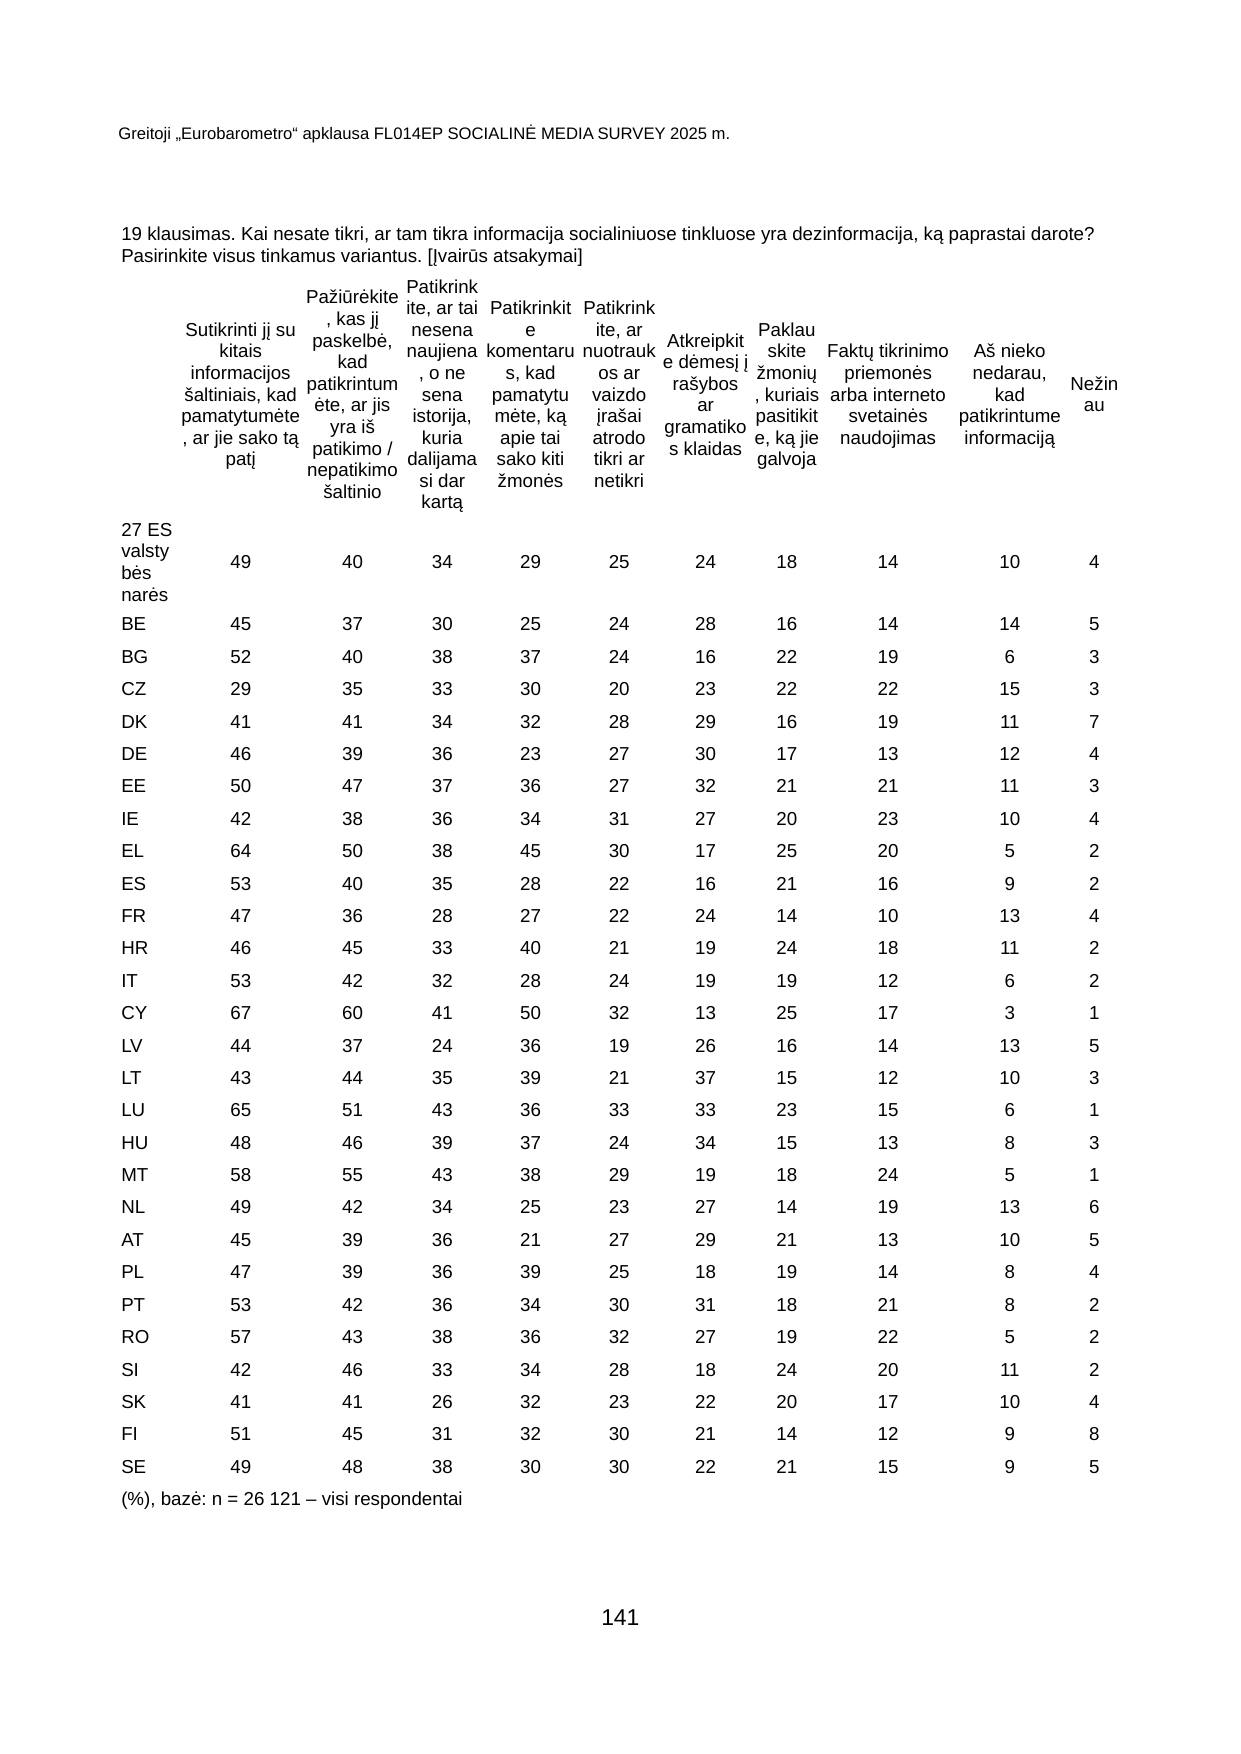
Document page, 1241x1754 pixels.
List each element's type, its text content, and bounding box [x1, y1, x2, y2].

table_cell 14 [822, 608, 954, 640]
table_cell 46 [178, 738, 303, 770]
table_cell 32 [482, 705, 578, 737]
table_cell 65 [178, 1094, 303, 1126]
table_cell 22 [578, 867, 659, 899]
table_cell 2 [1065, 932, 1123, 964]
table_cell 14 [751, 899, 822, 932]
table_cell 28 [482, 964, 578, 997]
table_cell 17 [822, 1385, 954, 1418]
table_cell 60 [303, 997, 402, 1029]
table_cell 25 [751, 835, 822, 867]
table_cell EE [118, 770, 178, 802]
table_cell 19 [660, 1159, 751, 1191]
table_cell 9 [954, 867, 1065, 899]
table_cell 36 [402, 1256, 482, 1288]
table_cell 31 [578, 802, 659, 834]
table_cell 38 [402, 640, 482, 673]
table_cell 13 [822, 738, 954, 770]
table_cell 11 [954, 932, 1065, 964]
table_cell LT [118, 1061, 178, 1094]
table_cell 4 [1065, 1256, 1123, 1288]
table_cell 41 [303, 705, 402, 737]
table_cell 3 [1065, 1126, 1123, 1158]
table_cell 4 [1065, 802, 1123, 834]
table_cell 39 [303, 1223, 402, 1256]
table_cell MT [118, 1159, 178, 1191]
table_cell 43 [178, 1061, 303, 1094]
table_cell 5 [1065, 608, 1123, 640]
table_cell 22 [822, 673, 954, 705]
table_cell 3 [1065, 673, 1123, 705]
table_cell 19 [751, 964, 822, 997]
table_cell 50 [303, 835, 402, 867]
table_cell 29 [178, 673, 303, 705]
table_cell 67 [178, 997, 303, 1029]
table_cell 25 [578, 1256, 659, 1288]
table_cell 11 [954, 1353, 1065, 1385]
table_cell Paklauskite žmonių, kuriais pasitikite, ką jie galvoja [751, 273, 822, 516]
table_cell 43 [303, 1321, 402, 1353]
table_cell 21 [578, 932, 659, 964]
table_cell 17 [660, 835, 751, 867]
table_cell 20 [822, 835, 954, 867]
table_cell 8 [954, 1256, 1065, 1288]
table_cell 41 [303, 1385, 402, 1418]
table_cell 42 [303, 964, 402, 997]
table_cell 50 [178, 770, 303, 802]
table_cell 39 [482, 1061, 578, 1094]
table_cell 33 [402, 673, 482, 705]
table_cell 47 [303, 770, 402, 802]
table_cell 20 [822, 1353, 954, 1385]
table_cell 16 [751, 608, 822, 640]
table_cell 25 [482, 1191, 578, 1223]
table_cell 4 [1065, 899, 1123, 932]
table_cell ES [118, 867, 178, 899]
table_cell 21 [751, 1223, 822, 1256]
table_cell 32 [578, 997, 659, 1029]
table_cell 4 [1065, 516, 1123, 608]
table_cell 22 [660, 1450, 751, 1482]
table_cell AT [118, 1223, 178, 1256]
table_cell CY [118, 997, 178, 1029]
table_cell 20 [578, 673, 659, 705]
table_cell 32 [578, 1321, 659, 1353]
table_cell NL [118, 1191, 178, 1223]
table_cell 28 [578, 705, 659, 737]
table_cell 10 [822, 899, 954, 932]
table_cell 12 [822, 1061, 954, 1094]
table_cell 40 [303, 867, 402, 899]
table_cell 21 [660, 1418, 751, 1450]
table_cell 23 [822, 802, 954, 834]
table_cell 36 [402, 738, 482, 770]
table_cell 12 [822, 964, 954, 997]
table_cell 13 [954, 1191, 1065, 1223]
table_cell 14 [822, 1029, 954, 1061]
table_cell 34 [660, 1126, 751, 1158]
table_cell 36 [402, 1288, 482, 1321]
table_cell 8 [954, 1288, 1065, 1321]
table_cell 43 [402, 1094, 482, 1126]
table_cell Patikrinkite komentarus, kad pamatytumėte, ką apie tai sako kiti žmonės [482, 273, 578, 516]
table_cell 27 [578, 1223, 659, 1256]
table_cell 21 [751, 867, 822, 899]
table_cell 16 [660, 867, 751, 899]
table_cell 9 [954, 1418, 1065, 1450]
table_cell EL [118, 835, 178, 867]
table_cell 36 [402, 1223, 482, 1256]
table_cell 30 [402, 608, 482, 640]
table_cell 31 [402, 1418, 482, 1450]
table_cell 42 [178, 802, 303, 834]
table_cell 49 [178, 516, 303, 608]
table_header 19 klausimas. Kai nesate tikri, ar tam tikra informacija socialiniuose tinkluose yra dezinformacija, ką paprastai darote? Pasirinkite visus tinkamus variantus. [Įvairūs atsakymai] [118, 217, 1123, 273]
table_cell 37 [303, 1029, 402, 1061]
table_cell SE [118, 1450, 178, 1482]
table_cell 16 [751, 1029, 822, 1061]
table_cell 24 [578, 1126, 659, 1158]
table_cell 13 [660, 997, 751, 1029]
table_cell 26 [660, 1029, 751, 1061]
table_cell 3 [1065, 1061, 1123, 1094]
table_cell 6 [954, 964, 1065, 997]
table_cell 3 [1065, 640, 1123, 673]
table_cell 23 [482, 738, 578, 770]
table_cell 19 [660, 964, 751, 997]
table_cell PT [118, 1288, 178, 1321]
table_cell 51 [303, 1094, 402, 1126]
table_cell 47 [178, 899, 303, 932]
table_cell 44 [303, 1061, 402, 1094]
table_cell SK [118, 1385, 178, 1418]
table_cell Patikrinkite, ar tai nesena naujiena, o ne sena istorija, kuria dalijamasi dar kartą [402, 273, 482, 516]
table_cell 38 [402, 1321, 482, 1353]
table_cell 17 [751, 738, 822, 770]
table_cell 49 [178, 1450, 303, 1482]
table_cell 33 [578, 1094, 659, 1126]
table_cell 58 [178, 1159, 303, 1191]
table_cell 31 [660, 1288, 751, 1321]
table_cell 14 [751, 1191, 822, 1223]
table_cell 45 [303, 932, 402, 964]
table_cell CZ [118, 673, 178, 705]
table_cell 17 [822, 997, 954, 1029]
table_cell 6 [954, 1094, 1065, 1126]
table_cell 38 [402, 1450, 482, 1482]
table_cell 2 [1065, 1321, 1123, 1353]
table_cell 27 [578, 738, 659, 770]
table_cell 28 [402, 899, 482, 932]
table_cell 41 [178, 1385, 303, 1418]
table_cell 10 [954, 802, 1065, 834]
table_cell 27 [660, 1321, 751, 1353]
table_cell 19 [751, 1321, 822, 1353]
table_cell 30 [660, 738, 751, 770]
table_cell 6 [1065, 1191, 1123, 1223]
table_cell 24 [751, 1353, 822, 1385]
table_cell 30 [578, 1450, 659, 1482]
table_cell 40 [482, 932, 578, 964]
table_cell 45 [178, 608, 303, 640]
table_cell 53 [178, 964, 303, 997]
table_cell 45 [482, 835, 578, 867]
table_cell 37 [303, 608, 402, 640]
table_cell 18 [660, 1353, 751, 1385]
table_cell 44 [178, 1029, 303, 1061]
table_cell 24 [402, 1029, 482, 1061]
table_cell 20 [751, 1385, 822, 1418]
table_cell 46 [178, 932, 303, 964]
table_cell 42 [303, 1191, 402, 1223]
table_cell (%), bazė: n = 26 121 – visi respondentai [118, 1483, 1123, 1515]
table_cell 2 [1065, 1288, 1123, 1321]
table_cell 30 [578, 1288, 659, 1321]
table_cell 36 [303, 899, 402, 932]
table_cell 51 [178, 1418, 303, 1450]
table_cell 23 [751, 1094, 822, 1126]
table_cell 14 [751, 1418, 822, 1450]
table_cell 2 [1065, 867, 1123, 899]
table_cell 39 [482, 1256, 578, 1288]
table_cell 18 [751, 1288, 822, 1321]
table_cell 24 [660, 516, 751, 608]
table_cell 48 [303, 1450, 402, 1482]
table_cell 55 [303, 1159, 402, 1191]
table_cell 50 [482, 997, 578, 1029]
table_cell 6 [954, 640, 1065, 673]
table_cell Aš nieko nedarau, kad patikrintume informaciją [954, 273, 1065, 516]
table_cell 23 [578, 1191, 659, 1223]
table_cell 40 [303, 516, 402, 608]
table_cell 4 [1065, 738, 1123, 770]
table_cell 24 [751, 932, 822, 964]
table_cell 15 [751, 1061, 822, 1094]
table_cell 36 [482, 770, 578, 802]
table_cell 34 [482, 802, 578, 834]
table_cell 3 [954, 997, 1065, 1029]
table_cell 19 [822, 640, 954, 673]
table_cell 29 [660, 1223, 751, 1256]
table_cell 53 [178, 867, 303, 899]
table_cell IT [118, 964, 178, 997]
table_cell 9 [954, 1450, 1065, 1482]
table_cell 32 [482, 1385, 578, 1418]
table_cell 35 [402, 867, 482, 899]
table_cell 13 [954, 1029, 1065, 1061]
table_cell 19 [822, 1191, 954, 1223]
table_cell 15 [751, 1126, 822, 1158]
table_cell 35 [303, 673, 402, 705]
table_cell 27 [660, 1191, 751, 1223]
table_cell 29 [660, 705, 751, 737]
table_cell 40 [303, 640, 402, 673]
table_cell 28 [482, 867, 578, 899]
table_cell 45 [178, 1223, 303, 1256]
table_cell 42 [303, 1288, 402, 1321]
table_cell 1 [1065, 1094, 1123, 1126]
table_cell 21 [751, 770, 822, 802]
table_cell 45 [303, 1418, 402, 1450]
table_cell 16 [751, 705, 822, 737]
table_cell 37 [660, 1061, 751, 1094]
table_cell 12 [822, 1418, 954, 1450]
table_cell 37 [402, 770, 482, 802]
table_cell 28 [660, 608, 751, 640]
table_cell 10 [954, 1385, 1065, 1418]
table_cell 23 [660, 673, 751, 705]
table_cell 14 [954, 608, 1065, 640]
table_cell 32 [660, 770, 751, 802]
table_cell RO [118, 1321, 178, 1353]
table_cell 5 [1065, 1223, 1123, 1256]
table_cell 36 [482, 1029, 578, 1061]
table_cell SI [118, 1353, 178, 1385]
table_cell 15 [822, 1450, 954, 1482]
table_cell 1 [1065, 1159, 1123, 1191]
table_cell 32 [402, 964, 482, 997]
table_cell 35 [402, 1061, 482, 1094]
table_cell 24 [578, 608, 659, 640]
table_cell 28 [578, 1353, 659, 1385]
table_cell 38 [402, 835, 482, 867]
table_cell 36 [402, 802, 482, 834]
table_cell 18 [822, 932, 954, 964]
table_cell 30 [578, 1418, 659, 1450]
table_cell PL [118, 1256, 178, 1288]
table_cell 52 [178, 640, 303, 673]
table_cell 8 [1065, 1418, 1123, 1450]
table_cell 43 [402, 1159, 482, 1191]
table_cell 38 [482, 1159, 578, 1191]
table_cell 36 [482, 1094, 578, 1126]
table_cell 13 [822, 1223, 954, 1256]
table_cell 13 [822, 1126, 954, 1158]
table_cell 29 [482, 516, 578, 608]
table_cell HR [118, 932, 178, 964]
table_cell 39 [303, 1256, 402, 1288]
table_cell BE [118, 608, 178, 640]
table_cell 30 [482, 1450, 578, 1482]
table_cell FI [118, 1418, 178, 1450]
table_cell 22 [751, 640, 822, 673]
table_cell 21 [482, 1223, 578, 1256]
table_cell 38 [303, 802, 402, 834]
table_cell 39 [303, 738, 402, 770]
table_cell 64 [178, 835, 303, 867]
table_cell 14 [822, 1256, 954, 1288]
table_cell 5 [954, 1159, 1065, 1191]
table_cell 1 [1065, 997, 1123, 1029]
table_cell 2 [1065, 964, 1123, 997]
table_cell 16 [660, 640, 751, 673]
table_cell 10 [954, 516, 1065, 608]
table_cell 41 [402, 997, 482, 1029]
table_cell 19 [751, 1256, 822, 1288]
table_cell 53 [178, 1288, 303, 1321]
table_cell 33 [402, 1353, 482, 1385]
table_cell 23 [578, 1385, 659, 1418]
table_cell 46 [303, 1353, 402, 1385]
table_cell 24 [822, 1159, 954, 1191]
table_cell 29 [578, 1159, 659, 1191]
table_cell Sutikrinti jį su kitais informacijos šaltiniais, kad pamatytumėte, ar jie sako tą patį [178, 273, 303, 516]
table_cell 2 [1065, 835, 1123, 867]
table_cell 27 [660, 802, 751, 834]
table_cell 34 [402, 1191, 482, 1223]
table_cell 3 [1065, 770, 1123, 802]
table_cell 22 [751, 673, 822, 705]
table_cell 4 [1065, 1385, 1123, 1418]
table_cell 24 [578, 640, 659, 673]
table_cell 47 [178, 1256, 303, 1288]
table_cell 10 [954, 1223, 1065, 1256]
table_cell 18 [751, 1159, 822, 1191]
table_cell 57 [178, 1321, 303, 1353]
table_cell 27 [578, 770, 659, 802]
table_cell 39 [402, 1126, 482, 1158]
table_cell 34 [482, 1353, 578, 1385]
table_cell HU [118, 1126, 178, 1158]
table_cell Faktų tikrinimo priemonės arba interneto svetainės naudojimas [822, 273, 954, 516]
table_cell 7 [1065, 705, 1123, 737]
table_cell 19 [660, 932, 751, 964]
table_cell 24 [660, 899, 751, 932]
table_cell Pažiūrėkite, kas jį paskelbė, kad patikrintumėte, ar jis yra iš patikimo / nepatikimo šaltinio [303, 273, 402, 516]
table_cell 42 [178, 1353, 303, 1385]
table_cell 10 [954, 1061, 1065, 1094]
table_cell 21 [578, 1061, 659, 1094]
table_cell 21 [751, 1450, 822, 1482]
table_cell FR [118, 899, 178, 932]
table_cell 41 [178, 705, 303, 737]
table_cell 27 [482, 899, 578, 932]
table_cell LU [118, 1094, 178, 1126]
table_cell 37 [482, 1126, 578, 1158]
table_cell 13 [954, 899, 1065, 932]
table_cell 49 [178, 1191, 303, 1223]
table_cell 33 [402, 932, 482, 964]
table_cell 27 ES valstybės narės [118, 516, 178, 608]
table_cell 21 [822, 1288, 954, 1321]
table_cell 2 [1065, 1353, 1123, 1385]
table_cell DE [118, 738, 178, 770]
table_cell 26 [402, 1385, 482, 1418]
table_cell 34 [482, 1288, 578, 1321]
table_cell 18 [751, 516, 822, 608]
table_cell Atkreipkite dėmesį į rašybos ar gramatikos klaidas [660, 273, 751, 516]
table_cell Nežinau [1065, 273, 1123, 516]
table_cell 15 [822, 1094, 954, 1126]
table_cell 24 [578, 964, 659, 997]
table_cell 37 [482, 640, 578, 673]
table_cell 5 [954, 1321, 1065, 1353]
table_cell DK [118, 705, 178, 737]
table_cell 46 [303, 1126, 402, 1158]
table_cell 11 [954, 705, 1065, 737]
table_cell 33 [660, 1094, 751, 1126]
table_cell 5 [954, 835, 1065, 867]
table_cell 20 [751, 802, 822, 834]
table_cell 18 [660, 1256, 751, 1288]
table_cell 30 [578, 835, 659, 867]
table_cell 34 [402, 516, 482, 608]
table_cell 48 [178, 1126, 303, 1158]
table_cell 15 [954, 673, 1065, 705]
table_cell BG [118, 640, 178, 673]
table_cell 25 [751, 997, 822, 1029]
table_cell 21 [822, 770, 954, 802]
table_cell 34 [402, 705, 482, 737]
table_cell 25 [482, 608, 578, 640]
table_cell 30 [482, 673, 578, 705]
table_cell 22 [578, 899, 659, 932]
table_cell [118, 273, 178, 516]
table_cell 14 [822, 516, 954, 608]
table_cell 36 [482, 1321, 578, 1353]
table_cell 16 [822, 867, 954, 899]
table_cell 32 [482, 1418, 578, 1450]
table_cell 11 [954, 770, 1065, 802]
table_cell 22 [660, 1385, 751, 1418]
table_cell 25 [578, 516, 659, 608]
table_cell 5 [1065, 1029, 1123, 1061]
table_cell 19 [822, 705, 954, 737]
table_cell 5 [1065, 1450, 1123, 1482]
table_cell 8 [954, 1126, 1065, 1158]
table_cell Patikrinkite, ar nuotraukos ar vaizdo įrašai atrodo tikri ar netikri [578, 273, 659, 516]
table_cell LV [118, 1029, 178, 1061]
table_cell 12 [954, 738, 1065, 770]
table_cell IE [118, 802, 178, 834]
table_cell 22 [822, 1321, 954, 1353]
table_cell 19 [578, 1029, 659, 1061]
